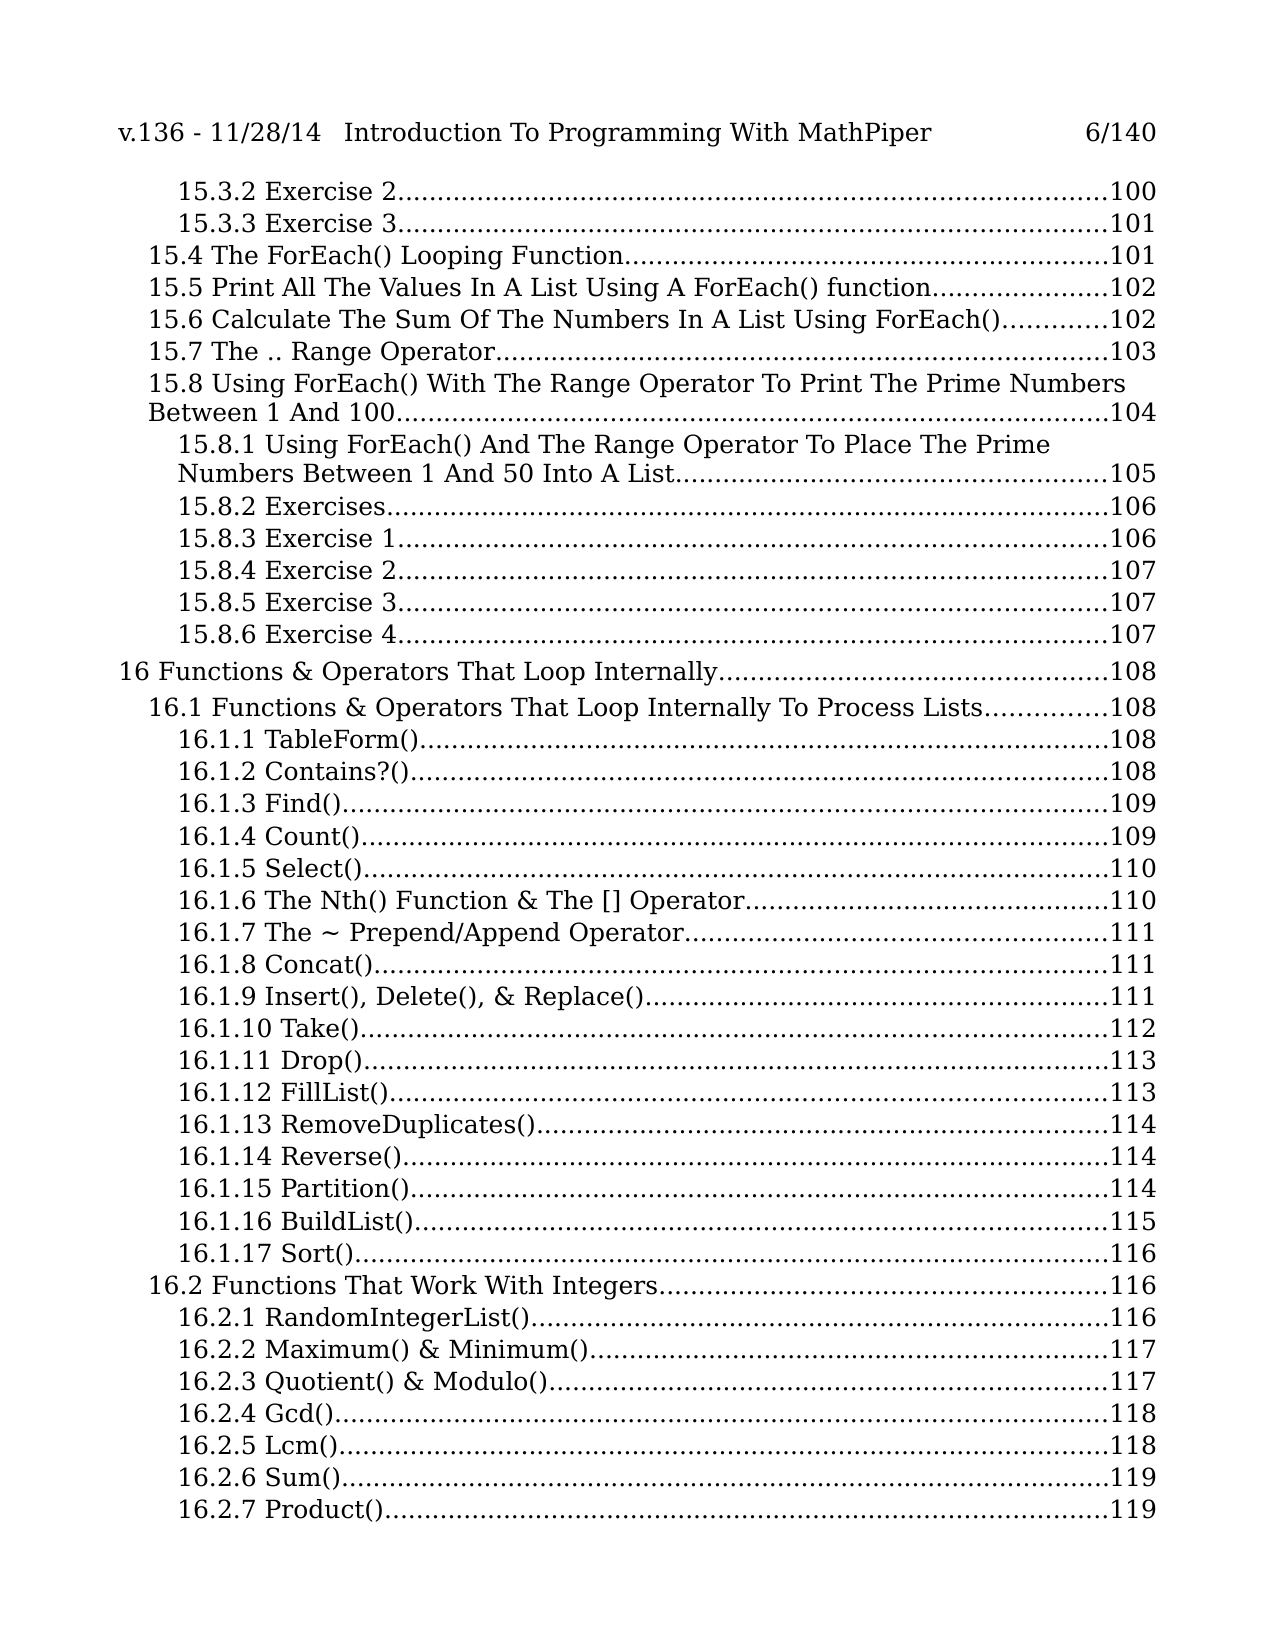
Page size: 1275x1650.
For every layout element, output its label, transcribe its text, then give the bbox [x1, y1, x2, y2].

text 15.8.3 Exercise 1 106 [177, 524, 1157, 553]
text 15.8.6 Exercise 4 107 [177, 620, 1157, 649]
text 16.2.1 RandomIntegerList() 116 [177, 1303, 1157, 1332]
text 16.1.14 Reverse() 114 [177, 1143, 1157, 1172]
text 16.1.4 Count() 109 [177, 822, 1157, 851]
text 16.1.5 Select() 110 [177, 854, 1157, 883]
text 16.2.4 Gcd() 118 [177, 1399, 1157, 1428]
text 16.1.17 Sort() 116 [177, 1239, 1157, 1268]
text 16.1.10 Take() 112 [177, 1014, 1157, 1043]
text 16.1.6 The Nth() Function & The [] Operator 110 [177, 886, 1157, 915]
text 16.2 Functions That Work With Integers 116 [148, 1271, 1157, 1300]
text 15.3.2 Exercise 2 100 [177, 177, 1157, 206]
text 16.1.3 Find() 109 [177, 790, 1157, 819]
text 16.1.15 Partition() 114 [177, 1175, 1157, 1204]
text 15.3.3 Exercise 3 101 [177, 209, 1157, 238]
text 16.2.3 Quotient() & Modulo() 117 [177, 1367, 1157, 1396]
text 15.8.2 Exercises 106 [177, 492, 1157, 521]
text 16.1.12 FillList() 113 [177, 1078, 1157, 1108]
text 16.2.2 Maximum() & Minimum() 117 [177, 1335, 1157, 1364]
text 16.1.16 BuildList() 115 [177, 1207, 1157, 1236]
text 16.1.13 RemoveDuplicates() 114 [177, 1111, 1157, 1140]
text 15.5 Print All The Values In A List Using A ForEach() function 102 [148, 273, 1157, 302]
text 16.2.7 Product() 119 [177, 1496, 1157, 1525]
text 16.1.9 Insert(), Delete(), & Replace() 111 [177, 982, 1157, 1011]
text 16.1.7 The ~ Prepend/Append Operator 111 [177, 918, 1157, 947]
text 15.8.1 Using ForEach() And The Range Operator To Place The Prime Numbers Between 1 And 50 Into A List 105 [177, 431, 1157, 489]
text 15.4 The ForEach() Looping Function 101 [148, 241, 1157, 270]
text 16 Functions & Operators That Loop Internally 108 [118, 657, 1157, 686]
text 16.2.6 Sum() 119 [177, 1463, 1157, 1493]
text 15.8.4 Exercise 2 107 [177, 556, 1157, 585]
text 15.6 Calculate The Sum Of The Numbers In A List Using ForEach() 102 [148, 305, 1157, 334]
text 15.7 The .. Range Operator 103 [148, 337, 1157, 366]
text 16.1 Functions & Operators That Loop Internally To Process Lists 108 [148, 693, 1157, 723]
text 16.1.1 TableForm() 108 [177, 726, 1157, 755]
text 16.1.11 Drop() 113 [177, 1046, 1157, 1076]
text 16.1.2 Contains?() 108 [177, 758, 1157, 787]
text 16.1.8 Concat() 111 [177, 950, 1157, 979]
text 15.8 Using ForEach() With The Range Operator To Print The Prime Numbers Between 1 And 100 104 [148, 369, 1157, 428]
text 16.2.5 Lcm() 118 [177, 1431, 1157, 1461]
text 15.8.5 Exercise 3 107 [177, 588, 1157, 617]
